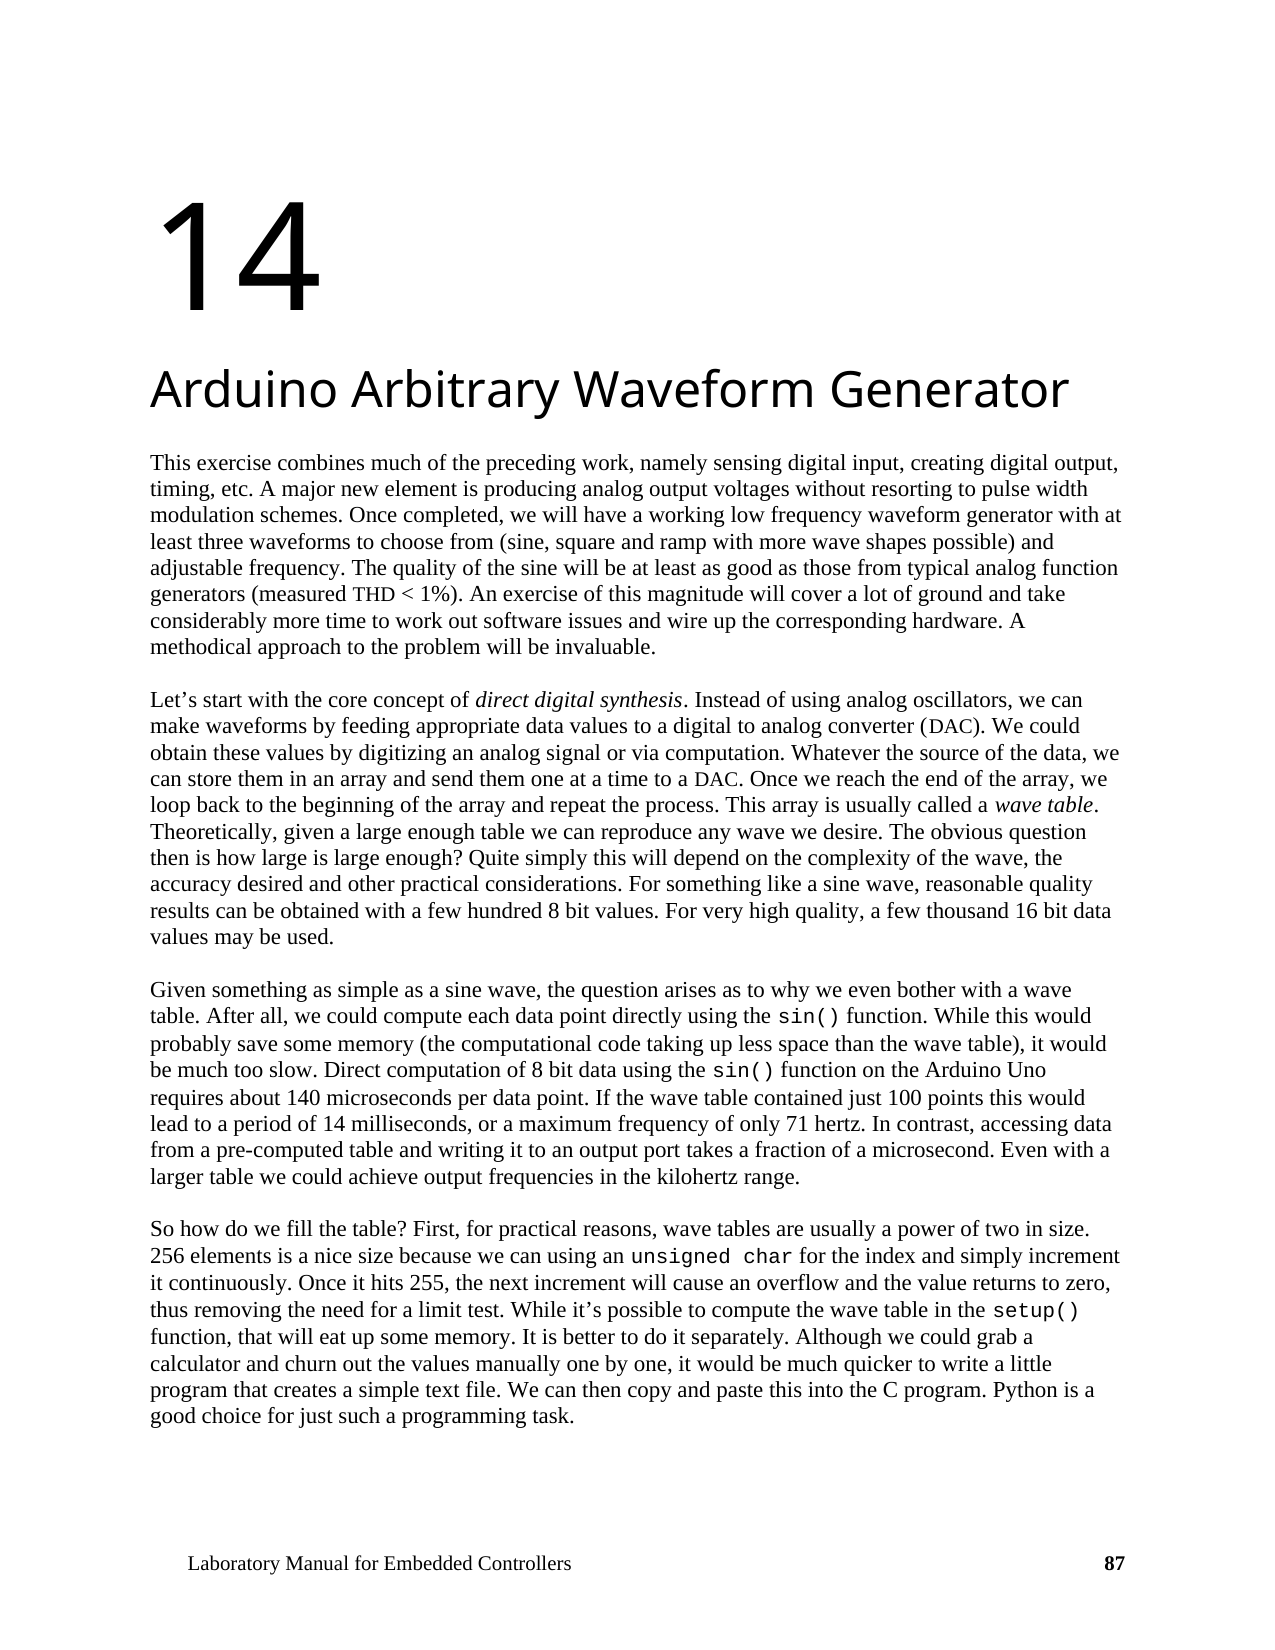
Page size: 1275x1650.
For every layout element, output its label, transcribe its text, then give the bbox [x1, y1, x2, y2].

text Given something as simple as a sine wave, the question arises as to why we even bother with a wave table. After all, we could compute each data point directly using the sin() function. While this would probably save some memory (the computational code taking up less space than the wave table), it would be much too slow. Direct computation of 8 bit data using the sin() function on the Arduino Uno requires about 140 microseconds per data point. If the wave table contained just 100 points this would lead to a period of 14 milliseconds, or a maximum frequency of only 71 hertz. In contrast, accessing data from a pre-computed table and writing it to an output port takes a fraction of a microsecond. Even with a larger table we could achieve output frequencies in the kilohertz range. [150, 976, 1125, 1189]
text Let’s start with the core concept of direct digital synthesis. Instead of using analog oscillators, we can make waveforms by feeding appropriate data values to a digital to analog converter (DAC). We could obtain these values by digitizing an analog signal or via computation. Whatever the source of the data, we can store them in an array and send them one at a time to a DAC. Once we reach the end of the array, we loop back to the beginning of the array and repeat the process. This array is usually called a wave table. Theoretically, given a large enough table we can reproduce any wave we desire. The obvious question then is how large is large enough? Quite simply this will depend on the complexity of the wave, the accuracy desired and other practical considerations. For something like a sine wave, reasonable quality results can be obtained with a few hundred 8 bit values. For very high quality, a few thousand 16 bit data values may be used. [150, 686, 1125, 949]
text So how do we fill the table? First, for practical reasons, wave tables are usually a power of two in size. 256 elements is a nice size because we can using an unsigned char for the index and simply increment it continuously. Once it hits 255, the next increment will cause an overflow and the value returns to zero, thus removing the need for a limit test. While it’s possible to compute the wave table in the setup() function, that will eat up some memory. It is better to do it separately. Although we could grab a calculator and churn out the values manually one by one, it would be much quicker to write a little program that creates a simple text file. We can then copy and paste this into the C program. Python is a good choice for just such a programming task. [150, 1216, 1125, 1429]
text Arduino Arbitrary Waveform Generator [150, 354, 1125, 422]
title 14 [150, 150, 1125, 354]
text This exercise combines much of the preceding work, namely sensing digital input, creating digital output, timing, etc. A major new element is producing analog output voltages without resorting to pulse width modulation schemes. Once completed, we will have a working low frequency waveform generator with at least three waveforms to choose from (sine, square and ramp with more wave shapes possible) and adjustable frequency. The quality of the sine will be at least as good as those from typical analog function generators (measured THD < 1%). An exercise of this magnitude will cover a lot of ground and take considerably more time to work out software issues and wire up the corresponding hardware. A methodical approach to the problem will be invaluable. [150, 449, 1125, 659]
